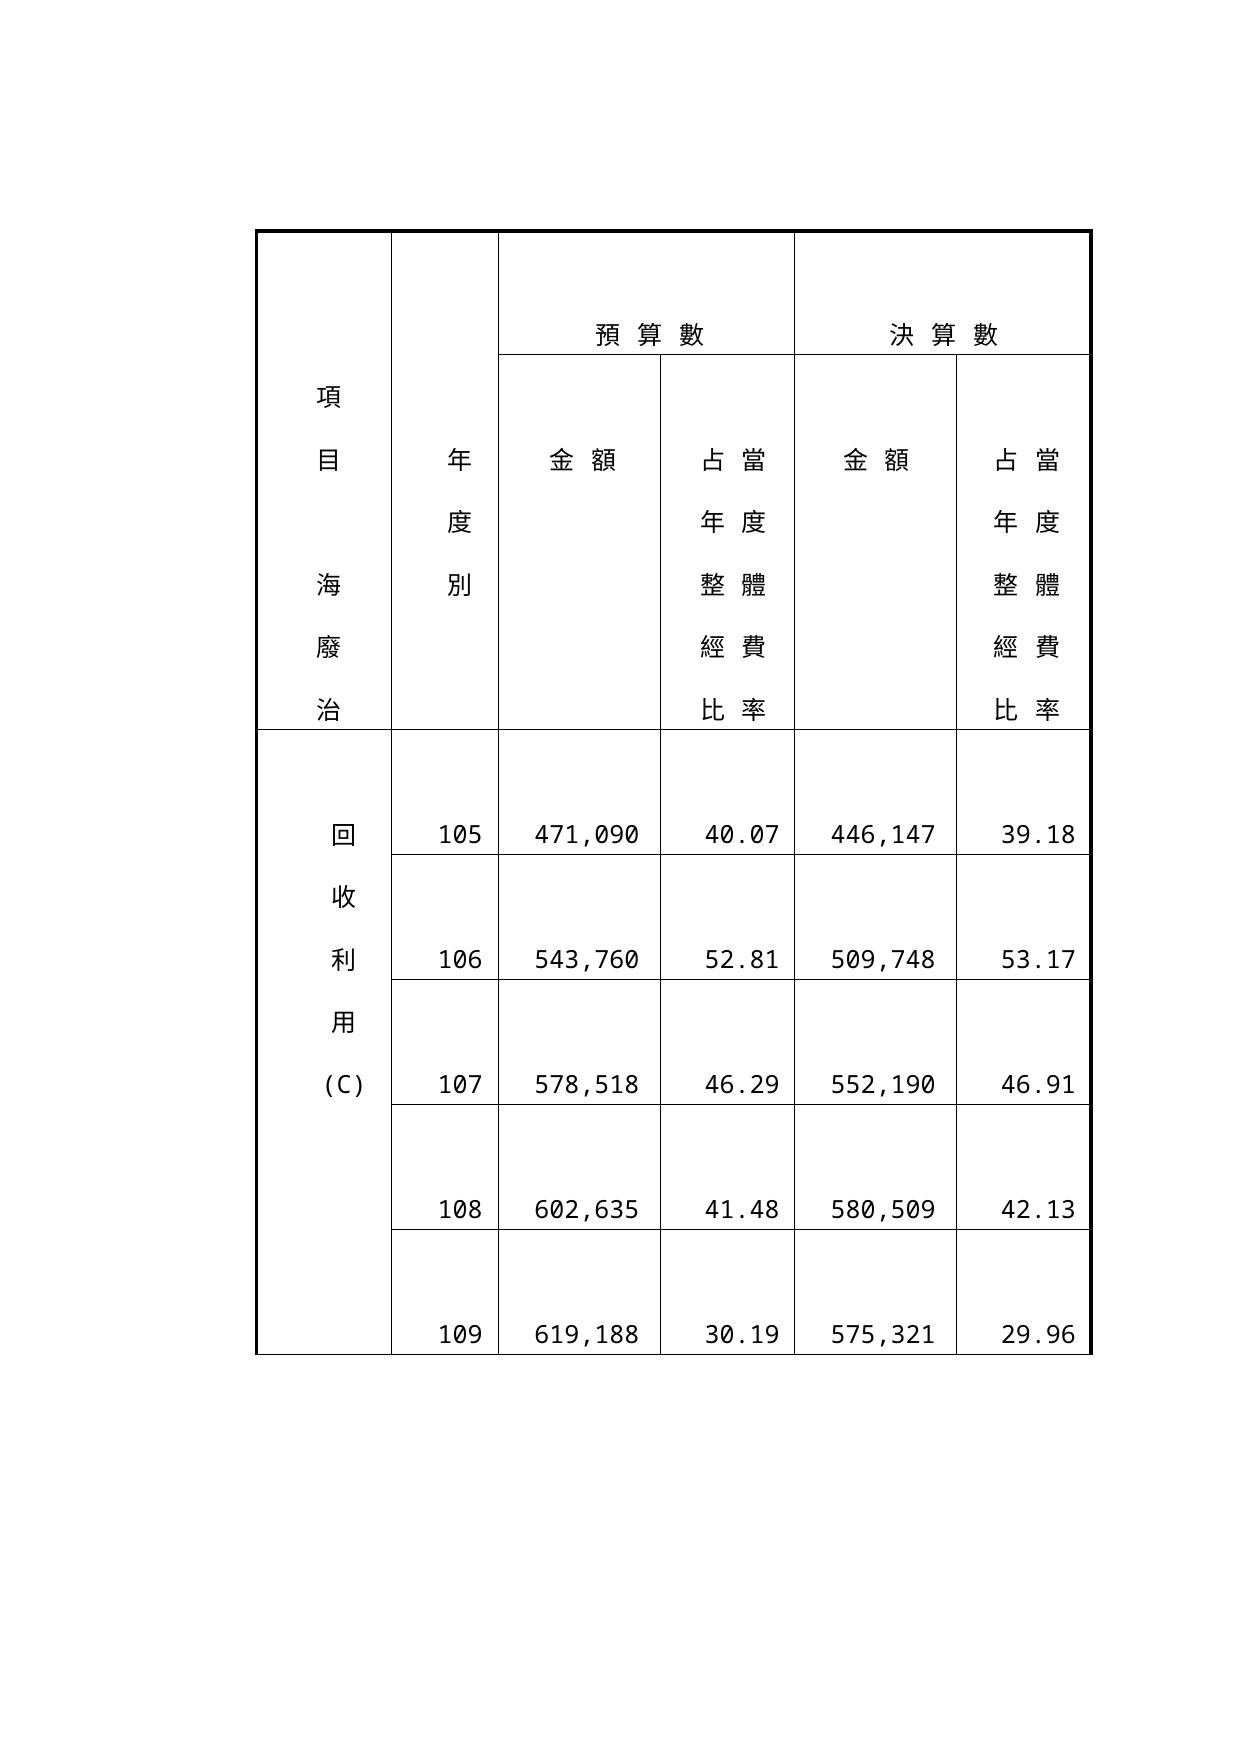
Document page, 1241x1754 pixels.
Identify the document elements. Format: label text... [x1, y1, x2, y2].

table_cell 446,147 [795, 730, 956, 854]
table_header 決算數 [795, 233, 1089, 354]
table_cell 543,760 [499, 855, 660, 979]
table_cell 107 [392, 980, 498, 1104]
table_cell 575,321 [795, 1230, 956, 1354]
table_cell 42.13 [957, 1105, 1089, 1229]
table_cell 108 [392, 1105, 498, 1229]
table_cell 金額 [499, 355, 660, 729]
table_cell 46.91 [957, 980, 1089, 1104]
table_cell 40.07 [661, 730, 794, 854]
table_cell 回收利用 (C) [258, 730, 391, 1354]
table_cell 29.96 [957, 1230, 1089, 1354]
table_header 項目 海廢 治理 計畫類別 [258, 233, 391, 729]
table_cell 106 [392, 855, 498, 979]
table_cell 580,509 [795, 1105, 956, 1229]
table_cell 金額 [795, 355, 956, 729]
table_cell 578,518 [499, 980, 660, 1104]
table_header 年度別 [392, 233, 498, 729]
table_cell 占當年度整體經費比率 [661, 355, 794, 729]
table_cell 552,190 [795, 980, 956, 1104]
table_cell 46.29 [661, 980, 794, 1104]
table_cell 602,635 [499, 1105, 660, 1229]
table_cell 52.81 [661, 855, 794, 979]
table_cell 619,188 [499, 1230, 660, 1354]
table_cell 41.48 [661, 1105, 794, 1229]
table_cell 占當年度整體經費比率 [957, 355, 1089, 729]
table_cell 53.17 [957, 855, 1089, 979]
table_cell 39.18 [957, 730, 1089, 854]
table_header 預算數 [499, 233, 794, 354]
table_cell 471,090 [499, 730, 660, 854]
table_cell 105 [392, 730, 498, 854]
table_cell 109 [392, 1230, 498, 1354]
table_cell 30.19 [661, 1230, 794, 1354]
table_cell 509,748 [795, 855, 956, 979]
